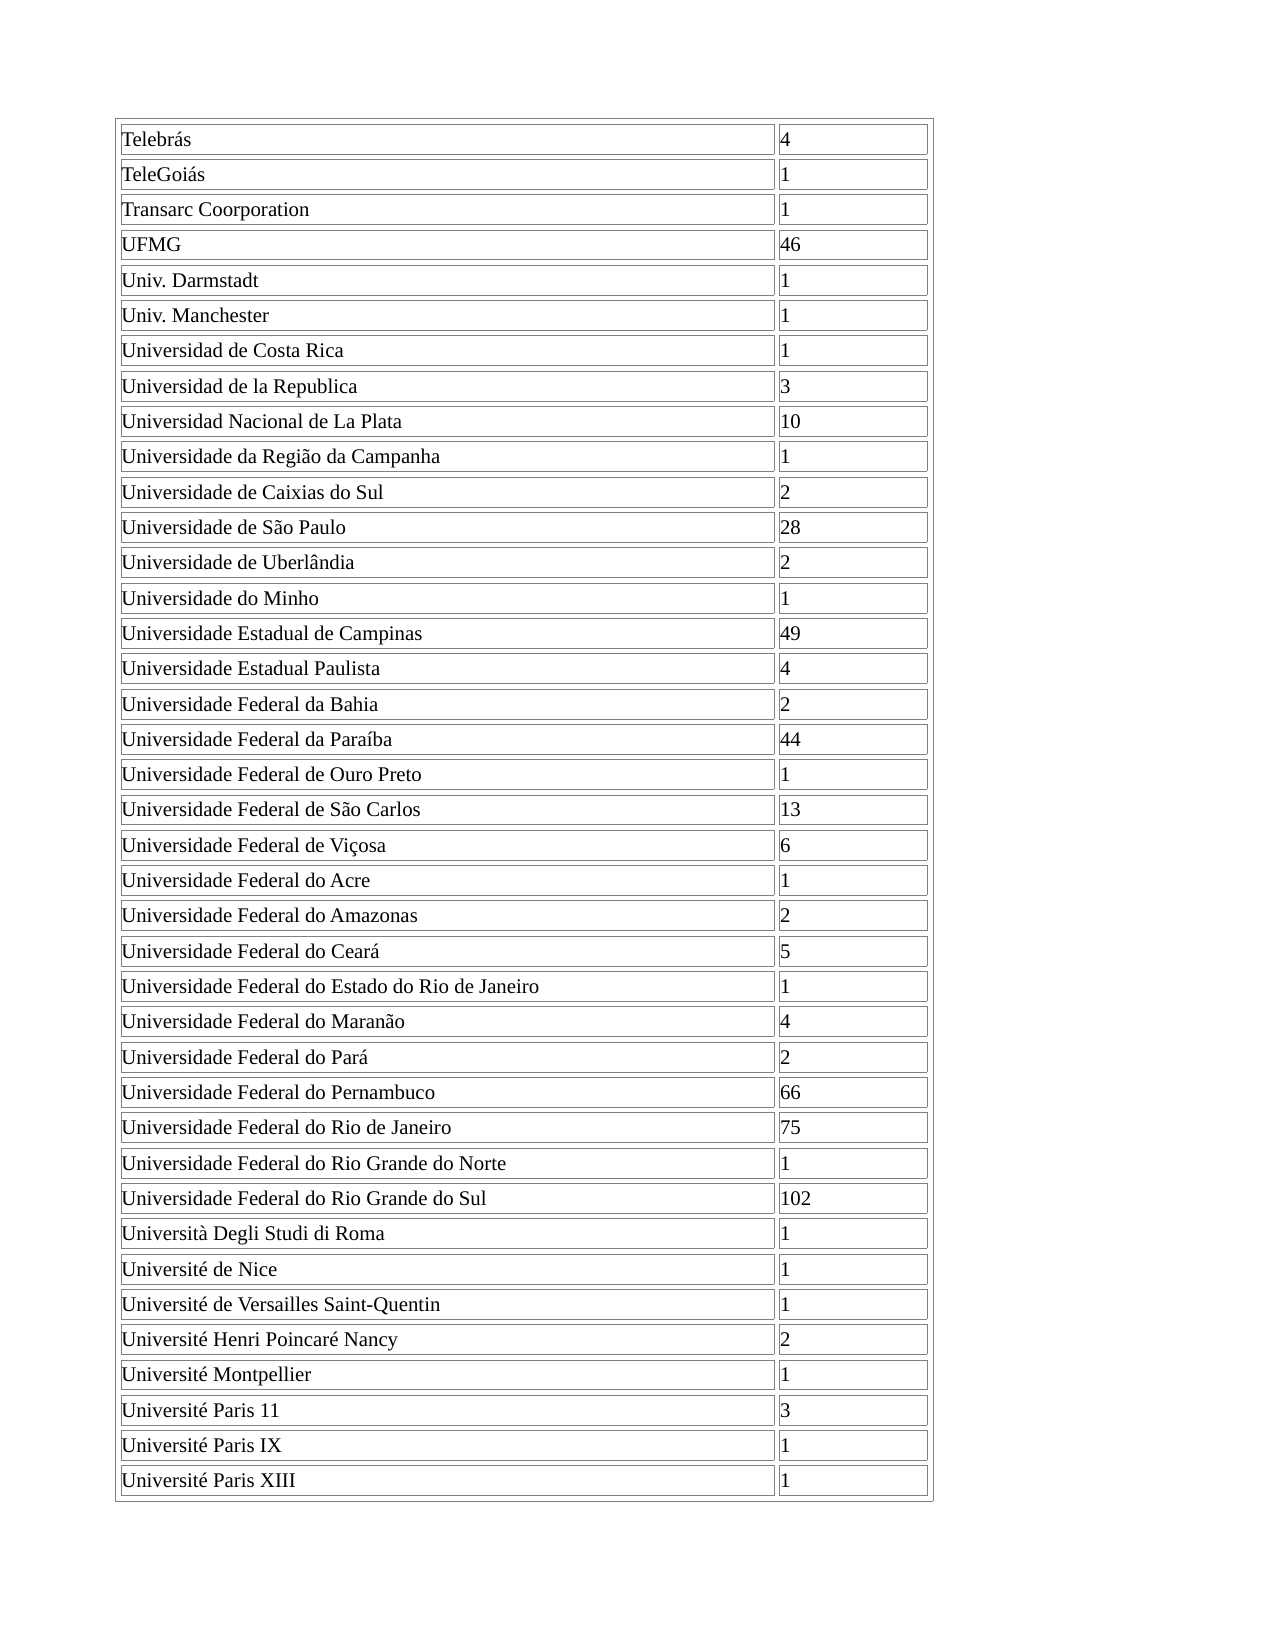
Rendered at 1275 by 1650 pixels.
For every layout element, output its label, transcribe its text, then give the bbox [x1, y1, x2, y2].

table_cell Transarc Coorporation [118, 189, 777, 224]
table_cell 4 [777, 119, 930, 153]
table_cell 1 [777, 189, 930, 224]
table_cell Universidade Federal do Maranão [118, 1001, 777, 1036]
table_cell Universidad de Costa Rica [118, 330, 777, 365]
table_cell 66 [777, 1072, 930, 1107]
table_cell 46 [777, 224, 930, 259]
table_cell 3 [777, 1389, 930, 1425]
table_cell Universidade de São Paulo [118, 507, 777, 542]
table_cell Universidade Federal do Rio Grande do Norte [118, 1142, 777, 1177]
table_cell Universidade Federal do Amazonas [118, 895, 777, 930]
table_cell Université Paris 11 [118, 1389, 777, 1425]
table_cell Université Paris XIII [118, 1460, 777, 1495]
table_cell Universidade de Caixias do Sul [118, 471, 777, 507]
table_cell Université de Versailles Saint-Quentin [118, 1284, 777, 1319]
table_cell Universidade de Uberlândia [118, 542, 777, 577]
table_cell 1 [777, 330, 930, 365]
table_cell Universidade Federal do Rio de Janeiro [118, 1107, 777, 1142]
table_cell 10 [777, 401, 930, 436]
table_cell 28 [777, 507, 930, 542]
table_cell Universidade da Região da Campanha [118, 436, 777, 471]
table_cell 2 [777, 542, 930, 577]
table_cell Université de Nice [118, 1248, 777, 1283]
table_cell Université Henri Poincaré Nancy [118, 1319, 777, 1354]
table_cell Université Montpellier [118, 1354, 777, 1389]
table_cell Univ. Manchester [118, 295, 777, 330]
table_cell 1 [777, 860, 930, 895]
table_cell Universidade Estadual Paulista [118, 648, 777, 683]
table_cell Universidade Federal do Acre [118, 860, 777, 895]
table_cell 1 [777, 1284, 930, 1319]
table_cell Telebrás [118, 119, 777, 153]
table_cell 4 [777, 648, 930, 683]
table_cell 1 [777, 436, 930, 471]
table_cell 1 [777, 1248, 930, 1283]
table_cell 1 [777, 1460, 930, 1495]
table_cell 1 [777, 966, 930, 1001]
table_cell 1 [777, 154, 930, 189]
table_cell 2 [777, 683, 930, 718]
table_cell 2 [777, 1036, 930, 1072]
table_cell Universidade Federal de São Carlos [118, 789, 777, 824]
table_cell 5 [777, 930, 930, 966]
table_cell Universidade Federal de Viçosa [118, 824, 777, 860]
table_cell 1 [777, 1142, 930, 1177]
table_cell Universidade do Minho [118, 577, 777, 612]
table_cell Univ. Darmstadt [118, 259, 777, 295]
table_cell Universidade Federal do Ceará [118, 930, 777, 966]
table_cell 13 [777, 789, 930, 824]
table_cell 3 [777, 365, 930, 401]
table_cell 2 [777, 895, 930, 930]
table_cell 1 [777, 1425, 930, 1460]
table_cell 1 [777, 577, 930, 612]
table_cell 1 [777, 295, 930, 330]
table_cell Universidade Federal do Pará [118, 1036, 777, 1072]
table_cell Université Paris IX [118, 1425, 777, 1460]
table_cell Universidade Federal do Estado do Rio de Janeiro [118, 966, 777, 1001]
table_cell 49 [777, 613, 930, 648]
table_cell TeleGoiás [118, 154, 777, 189]
table_cell Universidade Federal de Ouro Preto [118, 754, 777, 789]
table_cell Universidade Estadual de Campinas [118, 613, 777, 648]
table_cell 2 [777, 471, 930, 507]
table_cell 44 [777, 719, 930, 754]
table_cell 1 [777, 259, 930, 295]
table_cell 1 [777, 1213, 930, 1248]
table_cell 6 [777, 824, 930, 860]
table_cell 75 [777, 1107, 930, 1142]
table_cell 4 [777, 1001, 930, 1036]
table_cell Universidad de la Republica [118, 365, 777, 401]
table_cell 1 [777, 754, 930, 789]
table_cell 102 [777, 1178, 930, 1213]
table_cell Universidad Nacional de La Plata [118, 401, 777, 436]
table_cell Universidade Federal da Bahia [118, 683, 777, 718]
table_cell Universidade Federal do Pernambuco [118, 1072, 777, 1107]
table_cell 2 [777, 1319, 930, 1354]
table_cell 1 [777, 1354, 930, 1389]
table_cell UFMG [118, 224, 777, 259]
table_cell Universidade Federal do Rio Grande do Sul [118, 1178, 777, 1213]
table_cell Universidade Federal da Paraíba [118, 719, 777, 754]
table_cell Università Degli Studi di Roma [118, 1213, 777, 1248]
